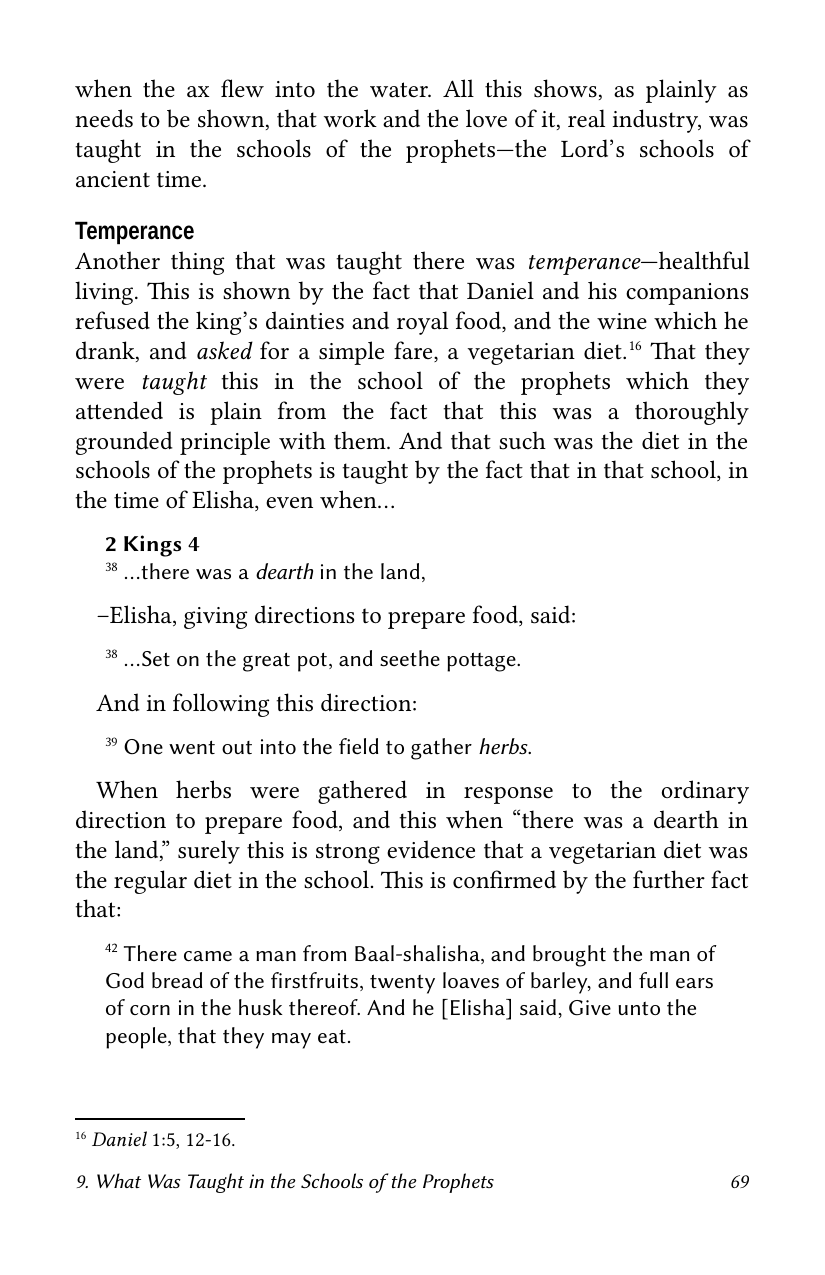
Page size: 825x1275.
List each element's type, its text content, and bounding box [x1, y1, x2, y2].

text Another thing that was taught there was temperance—healthful living. This is shown by the fact that Daniel and his companions refused the king’s dainties and royal food, and the wine which he drank, and asked for a simple fare, a vegetarian diet. That they were taught this in the school of the prophets which they attended is plain from the fact that this was a thoroughly grounded principle with them. And that such was the diet in the schools of the prophets is taught by the fact that in that school, in the time of Elisha, even when… [75, 247, 750, 515]
text when the ax flew into the water. All this shows, as plainly as needs to be shown, that work and the love of it, real industry, was taught in the schools of the prophets—the Lord’s schools of ancient time. [75, 75, 750, 193]
text –Elisha, giving directions to prepare food, said: [75, 601, 750, 630]
text 2 Kings 4 [105, 531, 750, 557]
text 42 There came a man from Baal-shalisha, and brought the man of God bread of the firstfruits, twenty loaves of barley, and full ears of corn in the husk thereof. And he [Elisha] said, Give unto the people, that they may eat. [105, 940, 720, 1049]
subtitle Temperance [75, 216, 750, 244]
text 39 One went out into the field to gather herbs. [105, 733, 720, 760]
text And in following this direction: [75, 689, 750, 717]
text When herbs were gathered in response to the ordinary direction to prepare food, and this when “there was a dearth in the land,” surely this is strong evidence that a vegetarian diet was the regular diet in the school. This is confirmed by the further fact that: [75, 776, 750, 924]
text Daniel 1:5, 12-16. [75, 1128, 750, 1152]
text 38 ...there was a dearth in the land, [105, 559, 720, 585]
text 38 ...Set on the great pot, and seethe pottage. [105, 646, 720, 672]
